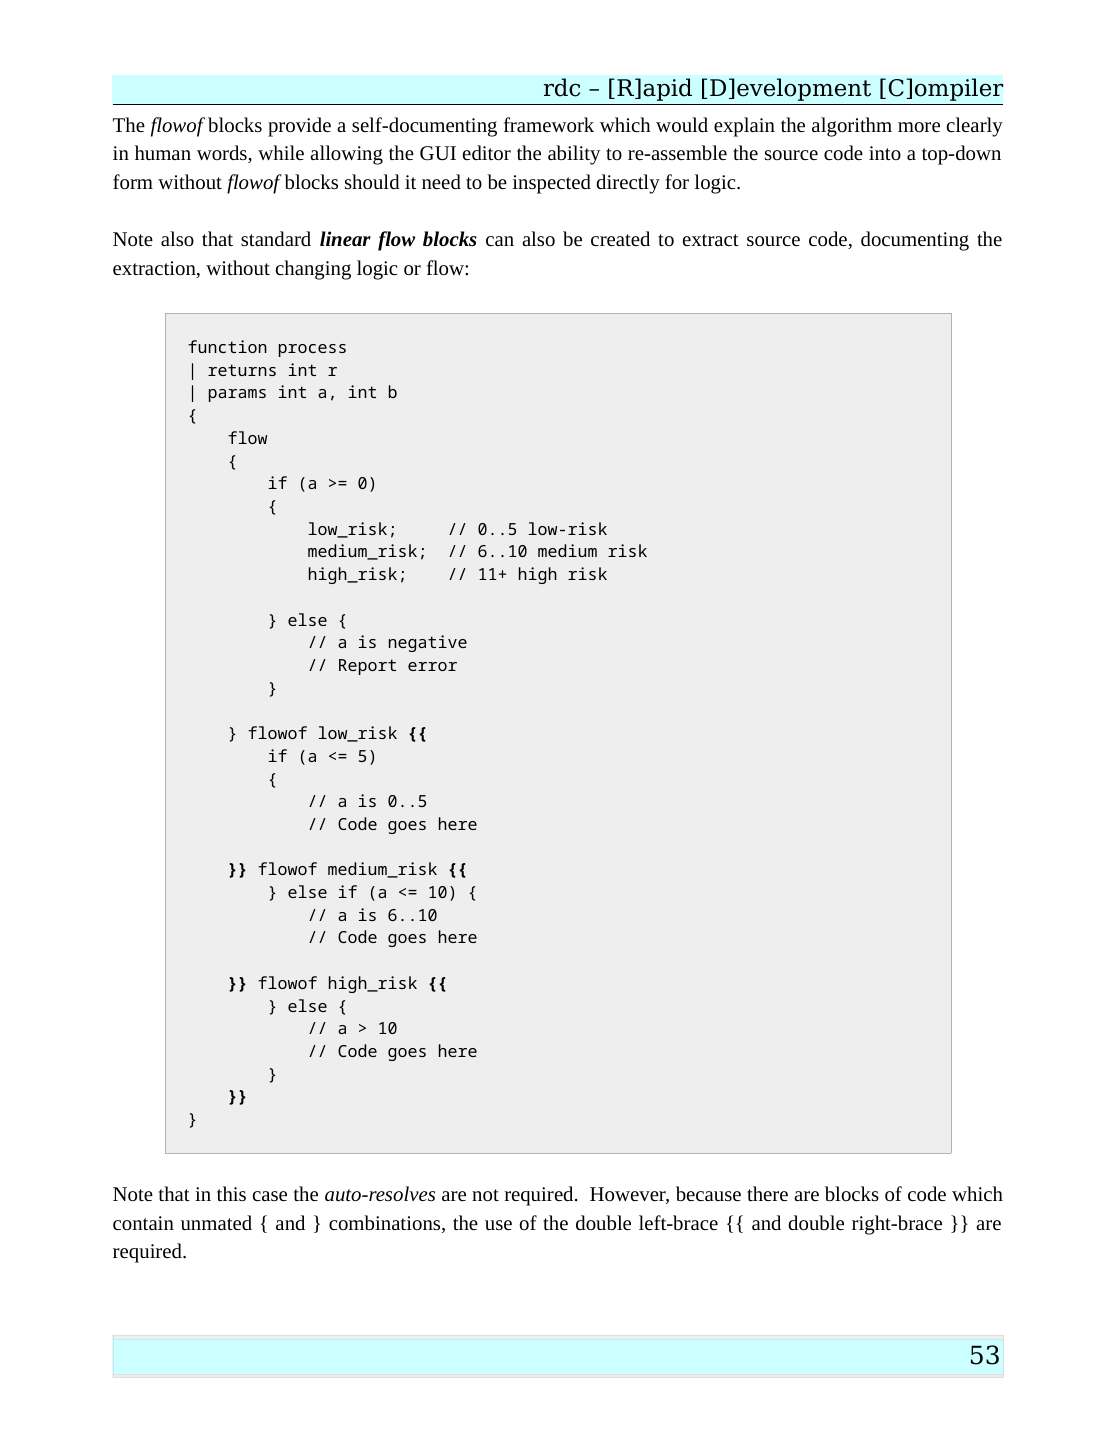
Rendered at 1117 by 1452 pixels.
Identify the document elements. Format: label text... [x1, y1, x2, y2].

text function process | returns int r | params int a, int b { flow { if (a >= 0) { low_risk; // 0..5 low-risk medium_risk; // 6..10 medium risk high_risk; // 11+ high risk } else { // a is negative // Report error } } flowof low_risk {{ if (a <= 5) { // a is 0..5 // Code goes here }} flowof medium_risk {{ } else if (a <= 10) { // a is 6..10 // Code goes here }} flowof high_risk {{ } else { // a > 10 // Code goes here } }} } [166, 314, 951, 1153]
text Note that in this case the auto-resolves are not required. However, because there are blocks of code which contain unmated { and } combinations, the use of the double left-brace {{ and double right-brace }} are required. [112, 1182, 1003, 1263]
text The flowof blocks provide a self-documenting framework which would explain the algorithm more clearly in human words, while allowing the GUI editor the ability to re-assemble the source code into a top-down form without flowof blocks should it need to be inspected directly for logic. [112, 112, 1003, 194]
text Note also that standard linear flow blocks can also be created to extract source code, documenting the extraction, without changing logic or flow: [112, 227, 1003, 280]
